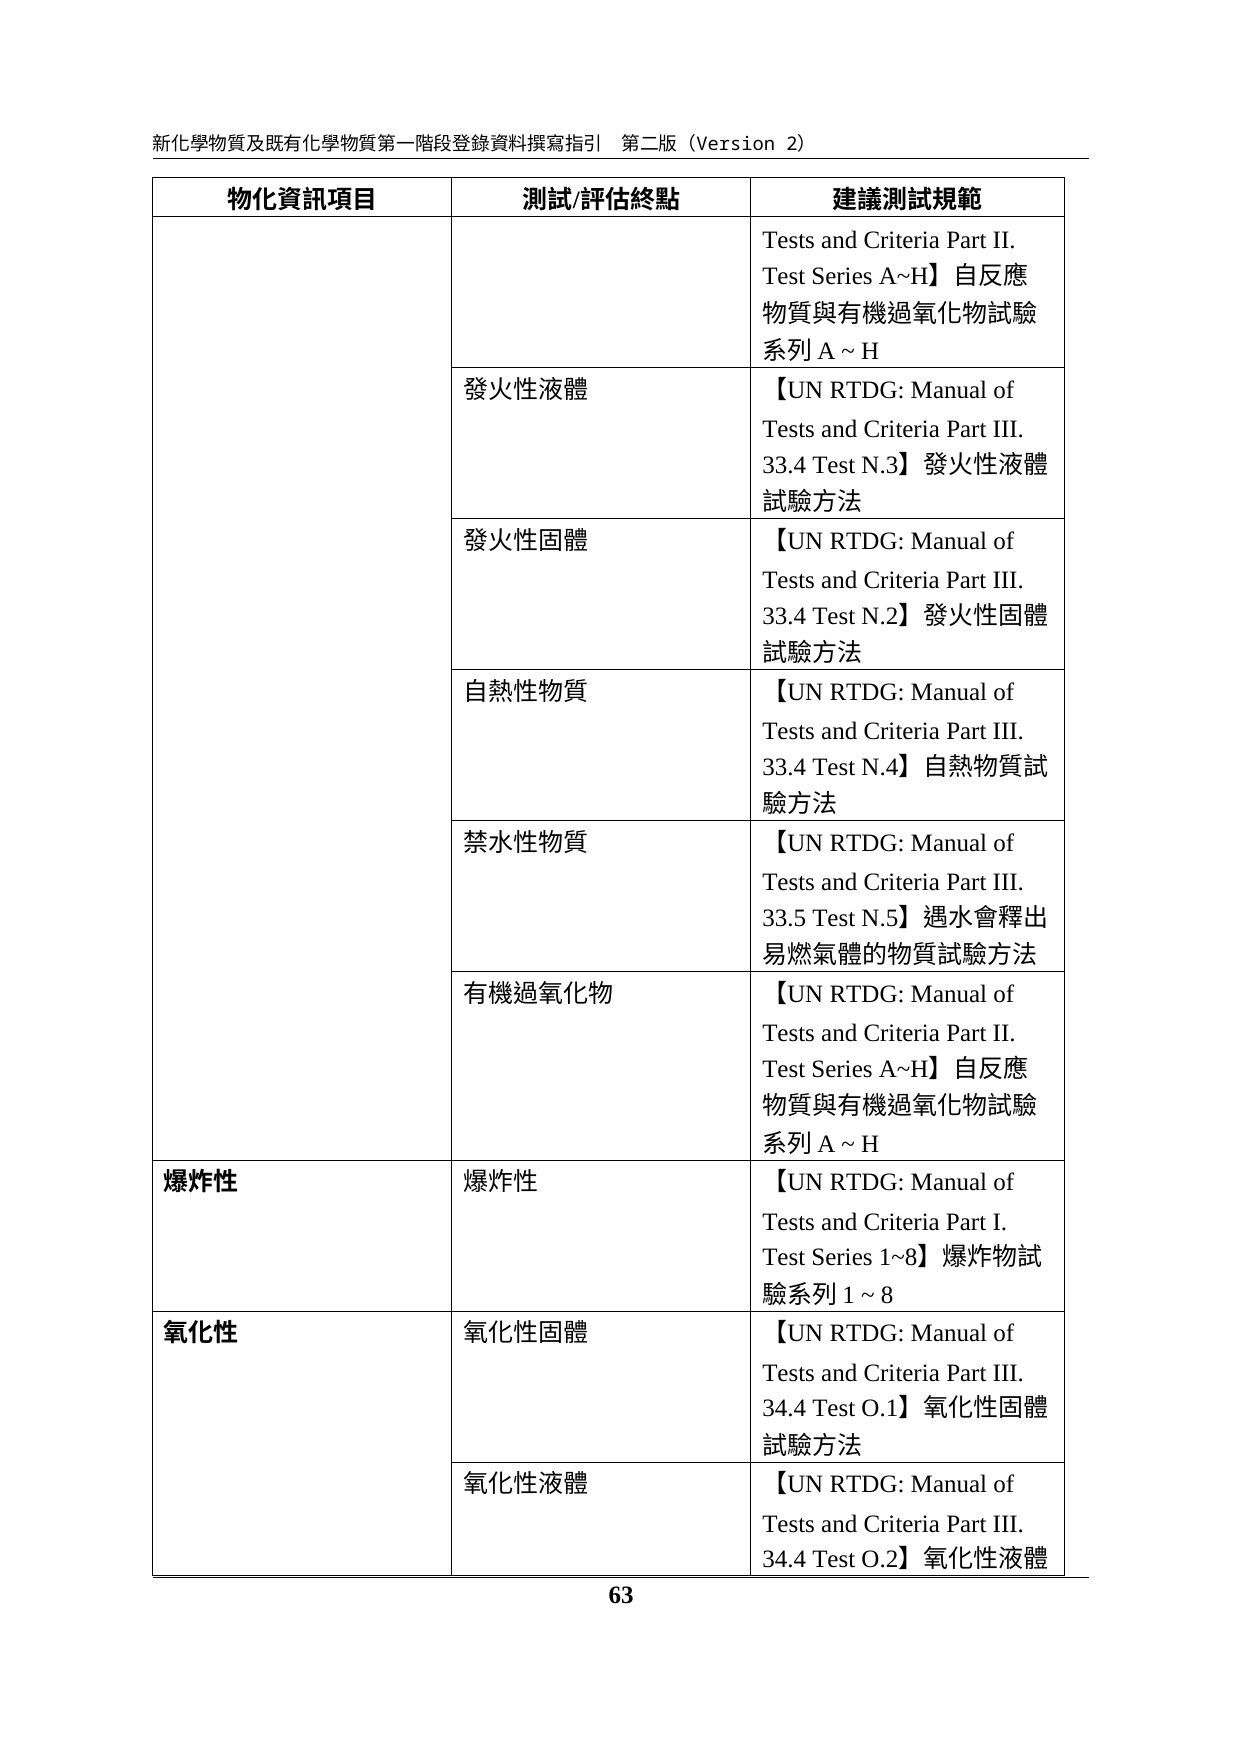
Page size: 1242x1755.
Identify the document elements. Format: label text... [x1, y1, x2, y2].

table_cell 爆炸性 [452, 1161, 750, 1311]
table_cell 【UN RTDG: Manual of Tests and Criteria Part III. 33.4 Test N.4】自熱物質試驗方法 [751, 670, 1064, 820]
table_cell Tests and Criteria Part II. Test Series A~H】自反應物質與有機過氧化物試驗 系列A ~ H [751, 217, 1064, 367]
table_cell 氧化性固體 [452, 1312, 750, 1462]
table_cell 氧化性液體 [452, 1463, 750, 1575]
table_cell 禁水性物質 [452, 821, 750, 971]
table_header 物化資訊項目 [153, 178, 451, 216]
table_cell 氧化性 [153, 1312, 451, 1575]
table_cell [153, 217, 451, 1159]
table_cell 有機過氧化物 [452, 972, 750, 1159]
table_header 測試/評估終點 [452, 178, 750, 216]
table_cell 自熱性物質 [452, 670, 750, 820]
table_cell 爆炸性 [153, 1161, 451, 1311]
table_cell 發火性液體 [452, 368, 750, 518]
table_header 建議測試規範 [751, 178, 1064, 216]
table_cell 【UN RTDG: Manual of Tests and Criteria Part I. Test Series 1~8】爆炸物試驗系列1 ~ 8 [751, 1161, 1064, 1311]
table_cell [452, 217, 750, 367]
table_cell 【UN RTDG: Manual of Tests and Criteria Part III. 34.4 Test O.2】氧化性液體 [751, 1463, 1064, 1575]
table_cell 【UN RTDG: Manual of Tests and Criteria Part III. 33.4 Test N.2】發火性固體試驗方法 [751, 519, 1064, 669]
table_cell 發火性固體 [452, 519, 750, 669]
table_cell 【UN RTDG: Manual of Tests and Criteria Part III. 34.4 Test O.1】氧化性固體試驗方法 [751, 1312, 1064, 1462]
table_cell 【UN RTDG: Manual of Tests and Criteria Part II. Test Series A~H】自反應物質與有機過氧化物試驗 系列A ~ H [751, 972, 1064, 1159]
table_cell 【UN RTDG: Manual of Tests and Criteria Part III. 33.4 Test N.3】發火性液體試驗方法 [751, 368, 1064, 518]
table_cell 【UN RTDG: Manual of Tests and Criteria Part III. 33.5 Test N.5】遇水會釋出易燃氣體的物質試驗方法 [751, 821, 1064, 971]
